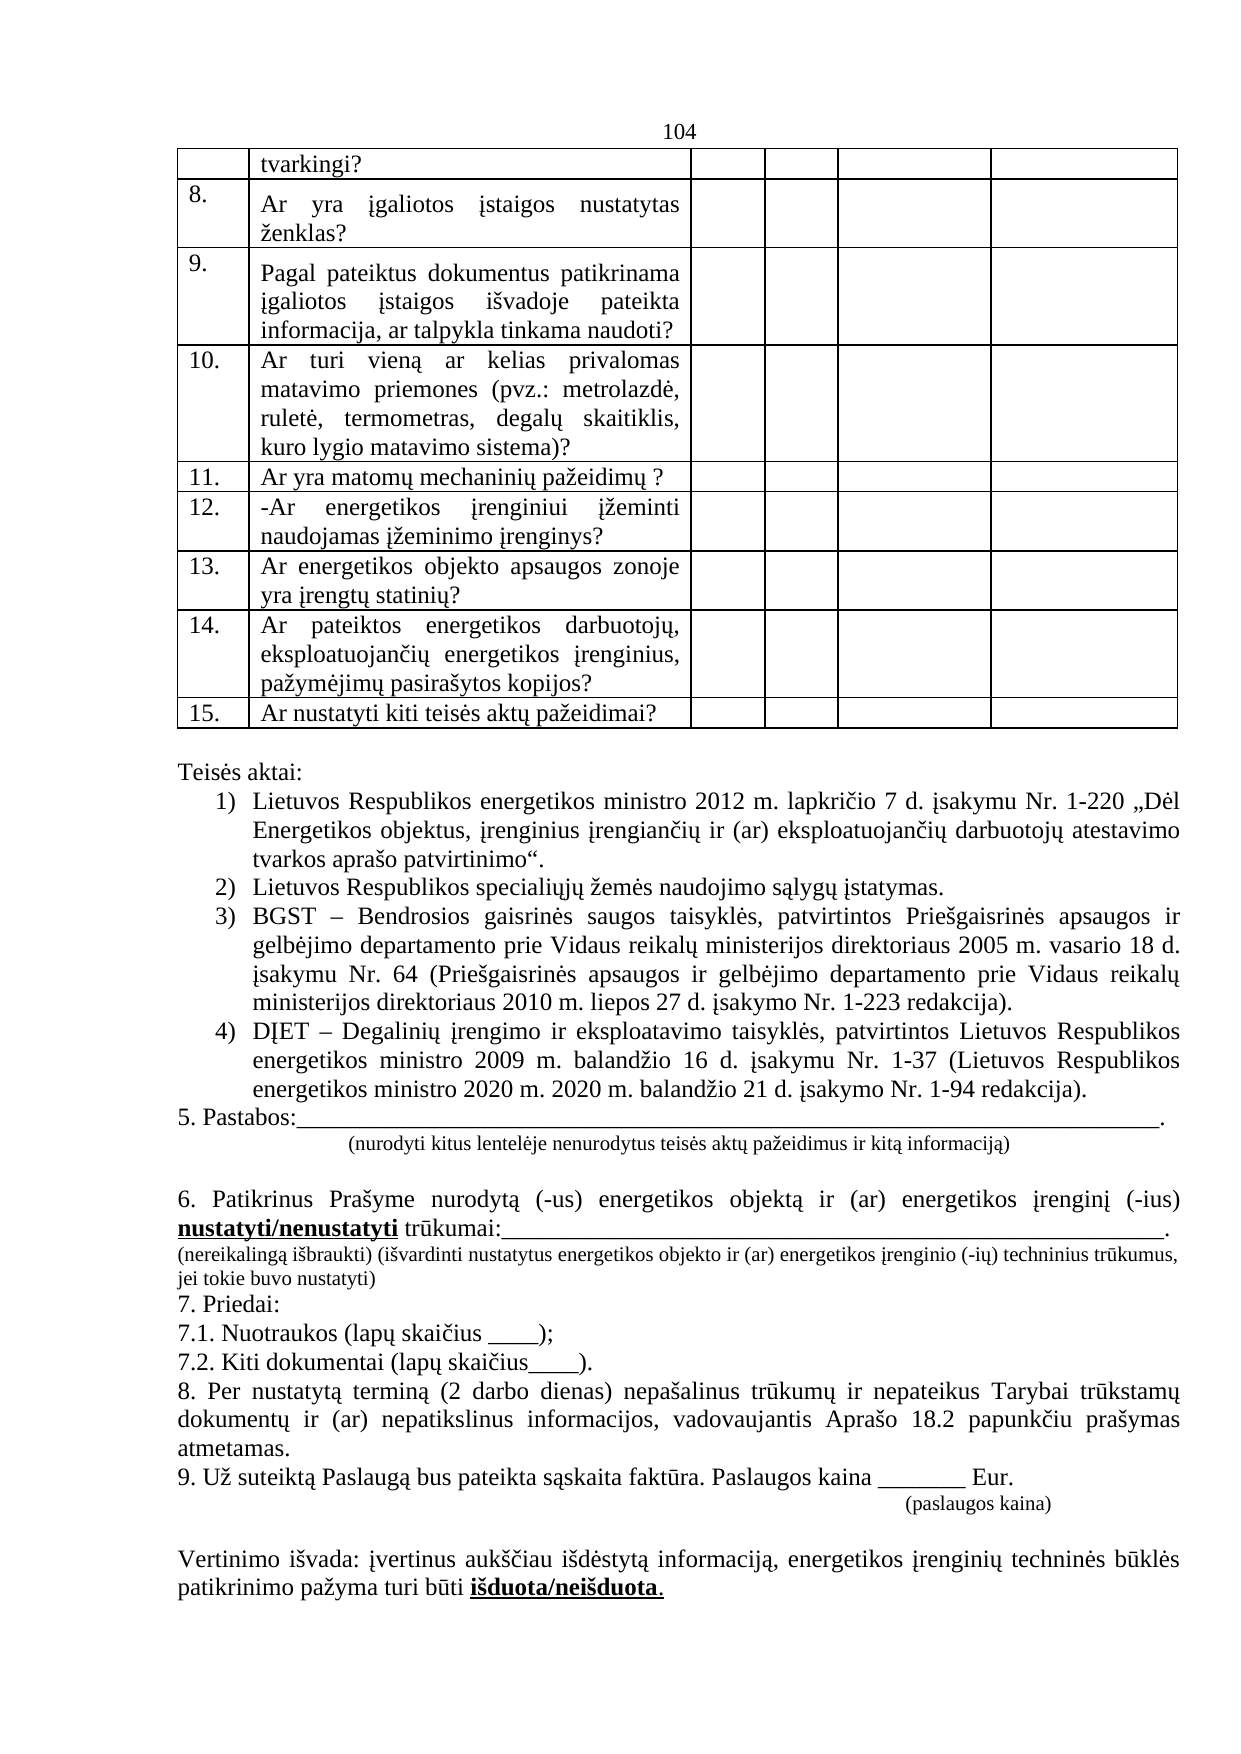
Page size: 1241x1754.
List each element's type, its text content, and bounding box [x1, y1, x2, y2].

table_cell [692, 611, 764, 697]
table_cell [992, 346, 1177, 461]
table_cell [692, 346, 764, 461]
table_cell [692, 698, 764, 727]
table_cell [839, 611, 990, 697]
text 3) BGST – Bendrosios gaisrinės saugos taisyklės, patvirtintos Priešgaisrinės apsaugos ir gelbėjimo departamento prie Vidaus reikalų ministerijos direktoriaus 2005 m. vasario 18 d. įsakymu Nr. 64 (Priešgaisrinės apsaugos ir gelbėjimo departamento prie Vidaus reikalų ministerijos direktoriaus 2010 m. liepos 27 d. įsakymo Nr. 1-223 redakcija). [215, 901, 1181, 1016]
table_cell [766, 552, 837, 609]
text Teisės aktai: [177, 757, 1181, 786]
table_cell [839, 492, 990, 550]
text (paslaugos kaina) [447, 1491, 1181, 1515]
table_cell [766, 180, 837, 247]
table_cell [992, 698, 1177, 727]
table_cell [766, 492, 837, 550]
table_cell [839, 552, 990, 609]
table_cell [839, 346, 990, 461]
table_cell [692, 248, 764, 344]
table_cell Ar yra matomų mechaninių pažeidimų ? [250, 462, 690, 491]
table_cell [839, 180, 990, 247]
table_cell Ar pateiktos energetikos darbuotojų, eksploatuojančių energetikos įrenginius, pažymėjimų pasirašytos kopijos? [250, 611, 690, 697]
text Vertinimo išvada: įvertinus aukščiau išdėstytą informaciją, energetikos įrenginių techninės būklės patikrinimo pažyma turi būti išduota/neišduota. [177, 1544, 1181, 1601]
table_cell 15. [178, 698, 248, 727]
table_cell [692, 552, 764, 609]
text 1) Lietuvos Respublikos energetikos ministro 2012 m. lapkričio 7 d. įsakymu Nr. 1-220 „Dėl Energetikos objektus, įrenginius įrengiančių ir (ar) eksploatuojančių darbuotojų atestavimo tvarkos aprašo patvirtinimo“. [215, 786, 1181, 872]
table_cell [992, 180, 1177, 247]
table_cell [992, 552, 1177, 609]
text 7.2. Kiti dokumentai (lapų skaičius____). [177, 1347, 1181, 1376]
table_cell [766, 698, 837, 727]
table_cell [992, 611, 1177, 697]
table_cell [178, 149, 248, 178]
table_cell [992, 462, 1177, 491]
table_cell 9. [178, 248, 248, 344]
table_cell Ar turi vieną ar kelias privalomas matavimo priemones (pvz.: metrolazdė, ruletė, termometras, degalų skaitiklis, kuro lygio matavimo sistema)? [250, 346, 690, 461]
text 7. Priedai: [177, 1289, 1181, 1318]
table_cell [839, 462, 990, 491]
table_cell 13. [178, 552, 248, 609]
text 5. Pastabos:_____________________________________________________________________. [177, 1102, 1181, 1131]
table_cell -Ar energetikos įrenginiui įžeminti naudojamas įžeminimo įrenginys? [250, 492, 690, 550]
table_cell 11. [178, 462, 248, 491]
text (nurodyti kitus lentelėje nenurodytus teisės aktų pažeidimus ir kitą informaciją) [177, 1131, 1181, 1155]
text 2) Lietuvos Respublikos specialiųjų žemės naudojimo sąlygų įstatymas. [215, 872, 1181, 901]
text 7.1. Nuotraukos (lapų skaičius ____); [177, 1318, 1181, 1347]
table_cell [839, 248, 990, 344]
text 9. Už suteiktą Paslaugą bus pateikta sąskaita faktūra. Paslaugos kaina _______ Eur. [177, 1462, 1181, 1491]
table_cell [766, 248, 837, 344]
text 8. Per nustatytą terminą (2 darbo dienas) nepašalinus trūkumų ir nepateikus Tarybai trūkstamų dokumentų ir (ar) nepatikslinus informacijos, vadovaujantis Aprašo 18.2 papunkčiu prašymas atmetamas. [177, 1376, 1181, 1462]
table_cell [839, 149, 990, 178]
table_cell 8. [178, 180, 248, 247]
table_cell Ar nustatyti kiti teisės aktų pažeidimai? [250, 698, 690, 727]
table_cell tvarkingi? [250, 149, 690, 178]
table_cell Ar yra įgaliotos įstaigos nustatytas ženklas? [250, 180, 690, 247]
table_cell [692, 462, 764, 491]
text (nereikalingą išbraukti) (išvardinti nustatytus energetikos objekto ir (ar) energetikos įrenginio (-ių) techninius trūkumus, jei tokie buvo nustatyti) [177, 1241, 1181, 1289]
table_cell [992, 149, 1177, 178]
table_cell Ar energetikos objekto apsaugos zonoje yra įrengtų statinių? [250, 552, 690, 609]
table_cell [766, 611, 837, 697]
table_cell 12. [178, 492, 248, 550]
table_cell Pagal pateiktus dokumentus patikrinama įgaliotos įstaigos išvadoje pateikta informacija, ar talpykla tinkama naudoti? [250, 248, 690, 344]
table_cell [992, 492, 1177, 550]
table_cell 14. [178, 611, 248, 697]
table_cell [766, 462, 837, 491]
table_cell [692, 180, 764, 247]
table_cell [766, 149, 837, 178]
table_cell [692, 149, 764, 178]
table_cell [766, 346, 837, 461]
text 4) DĮET – Degalinių įrengimo ir eksploatavimo taisyklės, patvirtintos Lietuvos Respublikos energetikos ministro 2009 m. balandžio 16 d. įsakymu Nr. 1-37 (Lietuvos Respublikos energetikos ministro 2020 m. 2020 m. balandžio 21 d. įsakymo Nr. 1-94 redakcija). [215, 1016, 1181, 1102]
text 6. Patikrinus Prašyme nurodytą (-us) energetikos objektą ir (ar) energetikos įrenginį (-ius) nustatyti/nenustatyti trūkumai:_____________________________________________________. [177, 1184, 1181, 1241]
table_cell [992, 248, 1177, 344]
table_cell [692, 492, 764, 550]
table_cell 10. [178, 346, 248, 461]
table_cell [839, 698, 990, 727]
